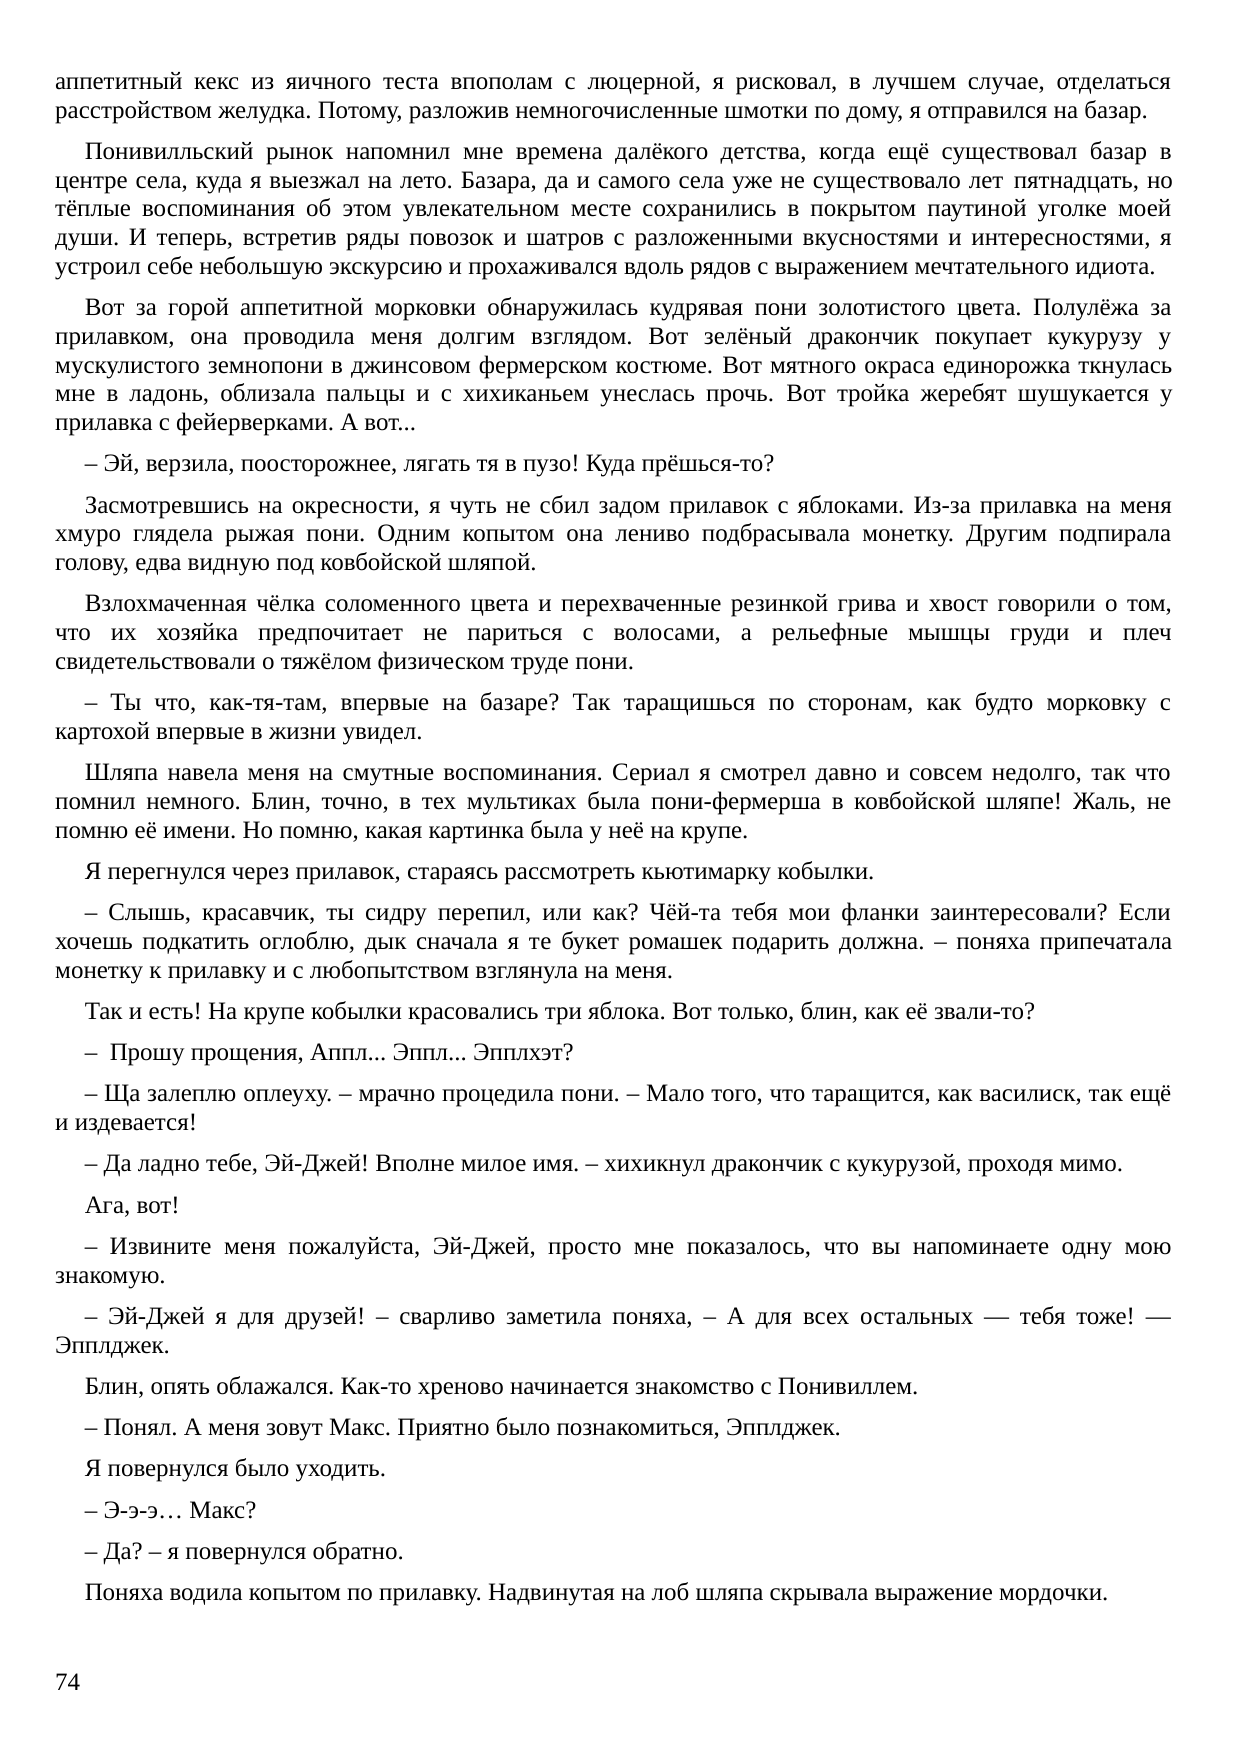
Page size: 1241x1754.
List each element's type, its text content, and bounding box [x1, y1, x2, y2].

text – Слышь, красавчик, ты сидру перепил, или как? Чёй-та тебя мои фланки заинтересовали? Если хочешь подкатить оглоблю, дык сначала я те букет ромашек подарить должна. – поняха припечатала монетку к прилавку и с любопытством взглянула на меня. [55, 897, 1173, 983]
text – Да? – я повернулся обратно. [55, 1536, 1173, 1565]
text аппетитный кекс из яичного теста впополам с люцерной, я рисковал, в лучшем случае, отделаться расстройством желудка. Потому, разложив немногочисленные шмотки по дому, я отправился на базар. [55, 66, 1173, 123]
text Так и есть! На крупе кобылки красовались три яблока. Вот только, блин, как её звали-то? [55, 996, 1173, 1025]
text Поняха водила копытом по прилавку. Надвинутая на лоб шляпа скрывала выражение мордочки. [55, 1577, 1173, 1606]
text Вот за горой аппетитной морковки обнаружилась кудрявая пони золотистого цвета. Полулёжа за прилавком, она проводила меня долгим взглядом. Вот зелёный дракончик покупает кукурузу у мускулистого земнопони в джинсовом фермерском костюме. Вот мятного окраса единорожка ткнулась мне в ладонь, облизала пальцы и с хихиканьем унеслась прочь. Вот тройка жеребят шушукается у прилавка с фейерверками. А вот... [55, 292, 1173, 436]
text – Прошу прощения, Аппл... Эппл... Эпплхэт? [55, 1037, 1173, 1066]
text Шляпа навела меня на смутные воспоминания. Сериал я смотрел давно и совсем недолго, так что помнил немного. Блин, точно, в тех мультиках была пони-фермерша в ковбойской шляпе! Жаль, не помню её имени. Но помню, какая картинка была у неё на крупе. [55, 757, 1173, 843]
text – Ты что, как-тя-там, впервые на базаре? Так таращишься по сторонам, как будто морковку с картохой впервые в жизни увидел. [55, 687, 1173, 745]
text Засмотревшись на окресности, я чуть не сбил задом прилавок с яблоками. Из-за прилавка на меня хмуро глядела рыжая пони. Одним копытом она лениво подбрасывала монетку. Другим подпирала голову, едва видную под ковбойской шляпой. [55, 490, 1173, 576]
text Взлохмаченная чёлка соломенного цвета и перехваченные резинкой грива и хвост говорили о том, что их хозяйка предпочитает не париться с волосами, а рельефные мышцы груди и плеч свидетельствовали о тяжёлом физическом труде пони. [55, 588, 1173, 675]
text – Э-э-э… Макс? [55, 1495, 1173, 1523]
text – Извините меня пожалуйста, Эй-Джей, просто мне показалось, что вы напоминаете одну мою знакомую. [55, 1231, 1173, 1288]
text – Эй, верзила, поосторожнее, лягать тя в пузо! Куда прёшься-то? [55, 448, 1173, 477]
text Я перегнулся через прилавок, стараясь рассмотреть кьютимарку кобылки. [55, 856, 1173, 885]
text – Эй-Джей я для друзей! – сварливо заметила поняха, – А для всех остальных — тебя тоже! — Эпплджек. [55, 1301, 1173, 1358]
text Понивилльский рынок напомнил мне времена далёкого детства, когда ещё существовал базар в центре села, куда я выезжал на лето. Базара, да и самого села уже не существовало лет пятнадцать, но тёплые воспоминания об этом увлекательном месте сохранились в покрытом паутиной уголке моей души. И теперь, встретив ряды повозок и шатров с разложенными вкусностями и интересностями, я устроил себе небольшую экскурсию и прохаживался вдоль рядов с выражением мечтательного идиота. [55, 136, 1173, 280]
text – Понял. А меня зовут Макс. Приятно было познакомиться, Эпплджек. [55, 1412, 1173, 1441]
text – Да ладно тебе, Эй-Джей! Вполне милое имя. – хихикнул дракончик с кукурузой, проходя мимо. [55, 1148, 1173, 1177]
text Ага, вот! [55, 1190, 1173, 1218]
text – Ща залеплю оплеуху. – мрачно процедила пони. – Мало того, что таращится, как василиск, так ещё и издевается! [55, 1078, 1173, 1136]
text Я повернулся было уходить. [55, 1453, 1173, 1482]
text Блин, опять облажался. Как-то хреново начинается знакомство с Понивиллем. [55, 1371, 1173, 1400]
